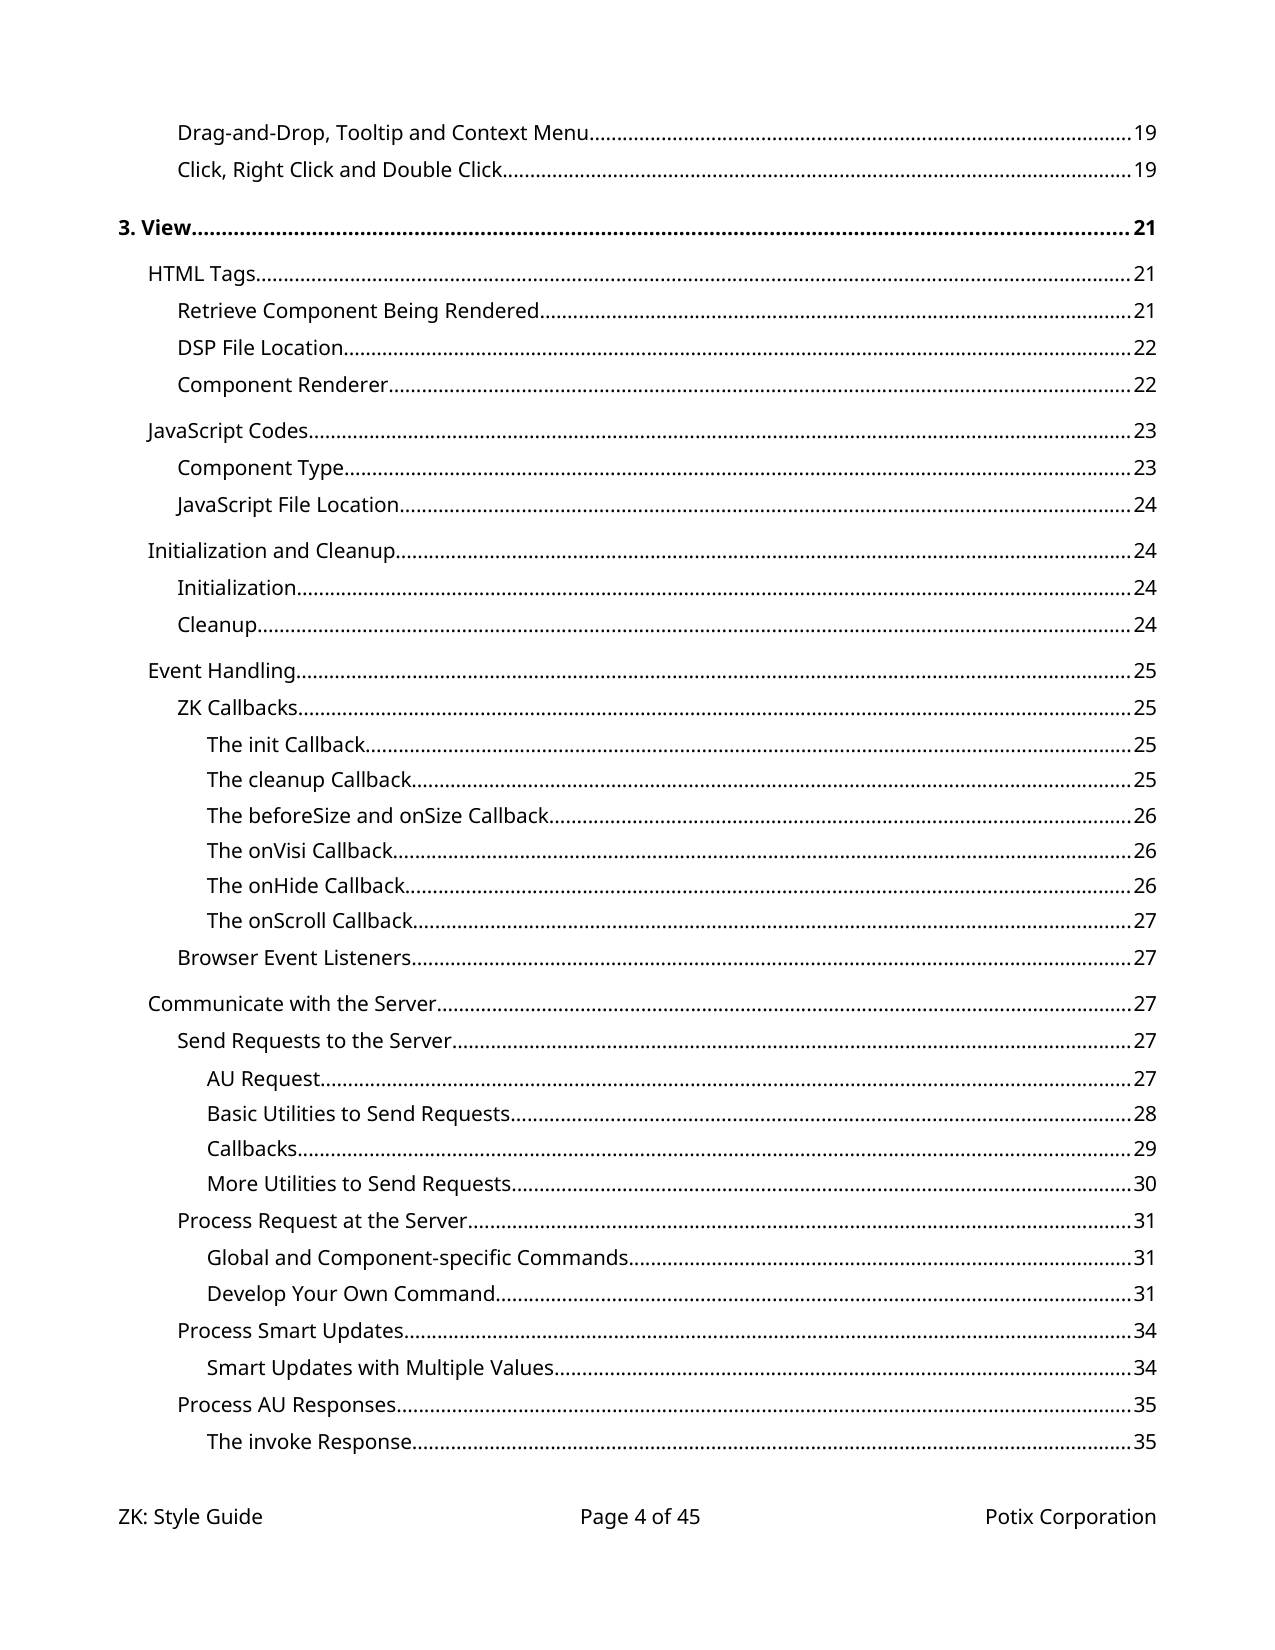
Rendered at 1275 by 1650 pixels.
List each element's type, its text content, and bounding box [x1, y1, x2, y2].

text Click, Right Click and Double Click 19 [177, 155, 1157, 183]
text The cleanup Callback 25 [207, 766, 1157, 794]
text Callbacks 29 [207, 1134, 1157, 1162]
text DSP File Location 22 [177, 333, 1157, 361]
text Send Requests to the Server 27 [177, 1027, 1157, 1055]
text The onVisi Callback 26 [207, 836, 1157, 864]
text JavaScript Codes 23 [148, 416, 1157, 444]
text 3. View 21 [118, 213, 1157, 241]
text The invoke Response 35 [207, 1427, 1157, 1455]
text JavaScript File Location 24 [177, 490, 1157, 518]
text Develop Your Own Command 31 [207, 1279, 1157, 1307]
text Retrieve Component Being Rendered 21 [177, 296, 1157, 324]
text Global and Component-specific Commands 31 [207, 1243, 1157, 1272]
text More Utilities to Send Requests 30 [207, 1169, 1157, 1197]
text Initialization and Cleanup 24 [148, 536, 1157, 564]
text Basic Utilities to Send Requests 28 [207, 1099, 1157, 1127]
text The init Callback 25 [207, 730, 1157, 759]
text Drag-and-Drop, Tooltip and Context Menu 19 [177, 118, 1157, 146]
text Event Handling 25 [148, 656, 1157, 684]
text Process Request at the Server 31 [177, 1206, 1157, 1234]
text The onHide Callback 26 [207, 871, 1157, 899]
text Smart Updates with Multiple Values 34 [207, 1353, 1157, 1381]
text Browser Event Listeners 27 [177, 943, 1157, 972]
text The beforeSize and onSize Callback 26 [207, 801, 1157, 829]
text Initialization 24 [177, 573, 1157, 601]
text Cleanup 24 [177, 610, 1157, 638]
text The onScroll Callback 27 [207, 906, 1157, 935]
text Component Renderer 22 [177, 370, 1157, 398]
text Process Smart Updates 34 [177, 1316, 1157, 1344]
text Communicate with the Server 27 [148, 989, 1157, 1018]
text Process AU Responses 35 [177, 1390, 1157, 1418]
text AU Request 27 [207, 1064, 1157, 1092]
text Component Type 23 [177, 453, 1157, 481]
text ZK Callbacks 25 [177, 693, 1157, 722]
text HTML Tags 21 [148, 259, 1157, 287]
